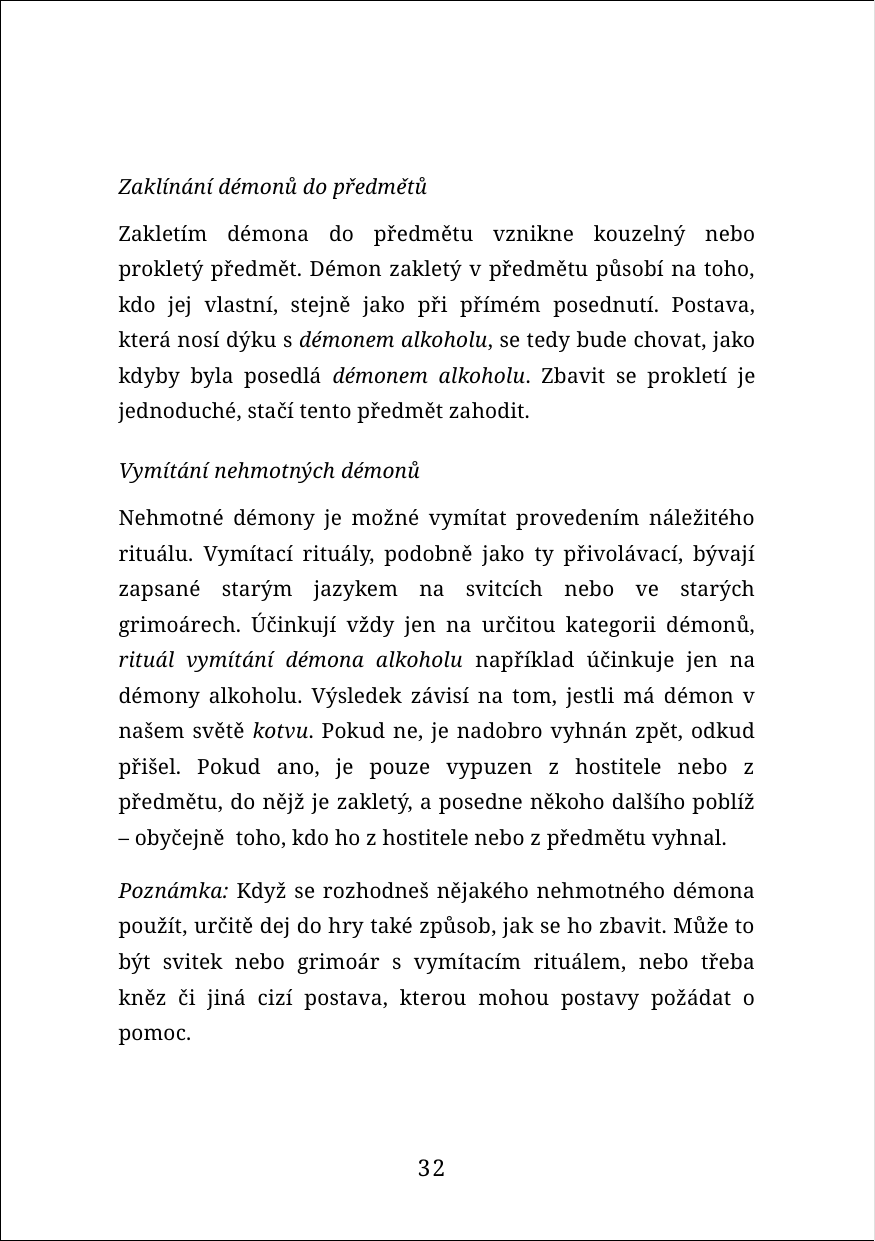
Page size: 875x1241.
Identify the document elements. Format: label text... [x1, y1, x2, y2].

text Zaklínání démonů do předmětů [118, 172, 756, 200]
text Nehmotné démony je možné vymítat provedením náležitého rituálu. Vymítací rituály, podobně jako ty přivolávací, bývají zapsané starým jazykem na svitcích nebo ve starých grimoárech. Účinkují vždy jen na určitou kategorii démonů, rituál vymítání démona alkoholu například účinkuje jen na démony alkoholu. Výsledek závisí na tom, jestli má démon v našem světě kotvu. Pokud ne, je nadobro vyhnán zpět, odkud přišel. Pokud ano, je pouze vypuzen z hostitele nebo z předmětu, do nějž je zakletý, a posedne někoho dalšího poblíž – obyčejně toho, kdo ho z hostitele nebo z předmětu vyhnal. [118, 503, 756, 851]
text Poznámka: Když se rozhodneš nějakého nehmotného démona použít, určitě dej do hry také způsob, jak se ho zbavit. Může to být svitek nebo grimoár s vymítacím rituálem, nebo třeba kněz či jiná cizí postava, kterou mohou postavy požádat o pomoc. [118, 876, 756, 1047]
text Zakletím démona do předmětu vznikne kouzelný nebo prokletý předmět. Démon zakletý v předmětu působí na toho, kdo jej vlastní, stejně jako při přímém posednutí. Postava, která nosí dýku s démonem alkoholu, se tedy bude chovat, jako kdyby byla posedlá démonem alkoholu. Zbavit se prokletí je jednoduché, stačí tento předmět zahodit. [118, 219, 756, 425]
text Vymítání nehmotných démonů [118, 456, 756, 484]
